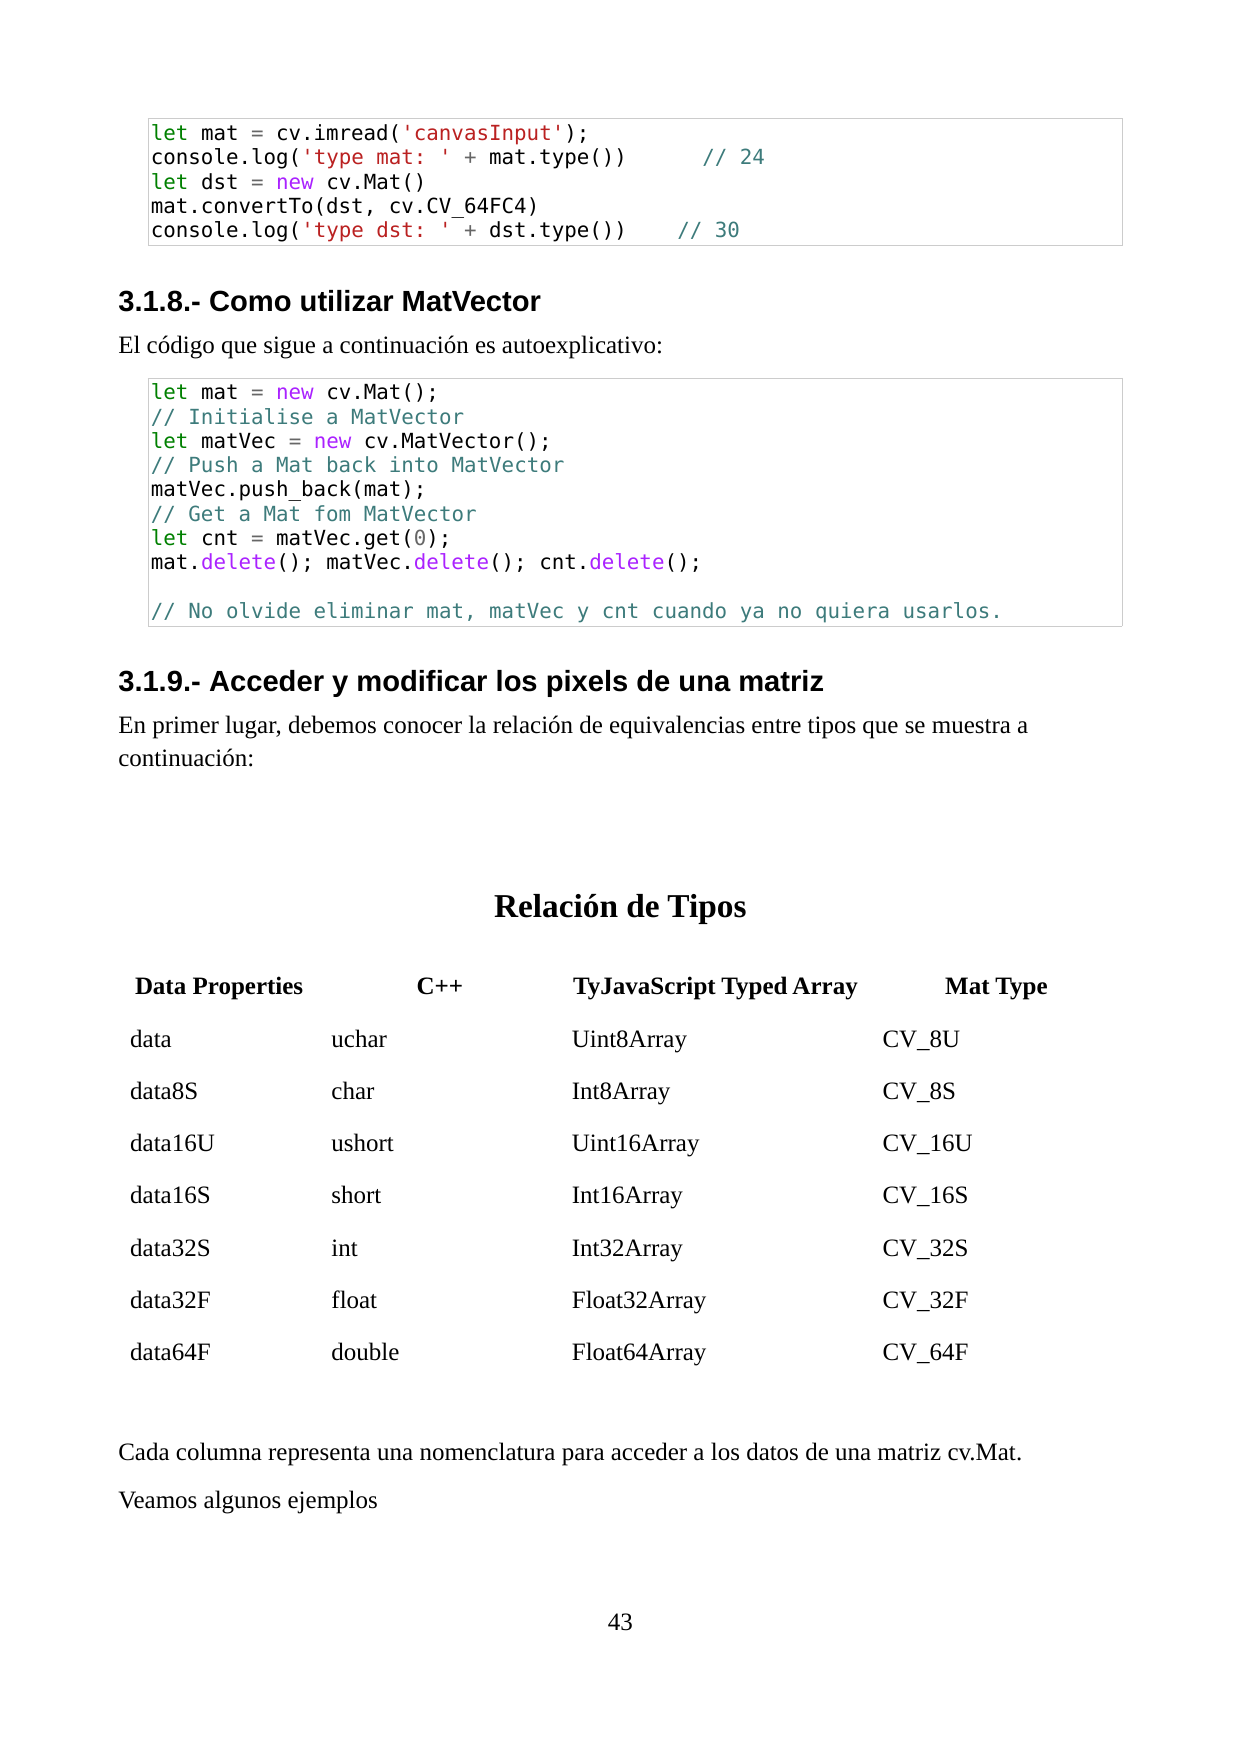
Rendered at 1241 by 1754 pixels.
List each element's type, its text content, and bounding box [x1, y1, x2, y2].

table_cell CV_32F [870, 1273, 1122, 1326]
table_cell data32F [118, 1273, 319, 1326]
table_cell Int16Array [560, 1169, 870, 1221]
subtitle Como utilizar MatVector [118, 284, 1122, 317]
table_cell int [320, 1221, 560, 1273]
table_cell Int32Array [560, 1221, 870, 1273]
text let matVec = new cv.MatVector(); [149, 426, 1122, 450]
table_cell data8S [118, 1064, 319, 1116]
text En primer lugar, debemos conocer la relación de equivalencias entre tipos que se muestra a continuación: [118, 710, 1122, 772]
text El código que sigue a continuación es autoexplicativo: [118, 330, 1122, 358]
subtitle Acceder y modificar los pixels de una matriz [118, 664, 1122, 698]
text matVec.push_back(mat); [149, 474, 1122, 499]
table_header Relación de Tipos [118, 850, 1122, 959]
text Cada columna representa una nomenclatura para acceder a los datos de una matriz cv.Mat. [118, 1437, 1122, 1466]
table_cell CV_8S [870, 1064, 1122, 1116]
text let mat = new cv.Mat(); [149, 379, 1122, 402]
text mat.delete(); matVec.delete(); cnt.delete(); [149, 547, 1122, 574]
text mat.convertTo(dst, cv.CV_64FC4) [149, 191, 1122, 215]
table_cell char [320, 1064, 560, 1116]
table_cell CV_8U [870, 1012, 1122, 1064]
table_cell data16S [118, 1169, 319, 1221]
text // Initialise a MatVector [149, 402, 1122, 426]
text // Push a Mat back into MatVector [149, 450, 1122, 474]
text let cnt = matVec.get(0); [149, 523, 1122, 547]
table_cell data16U [118, 1116, 319, 1169]
table_cell float [320, 1273, 560, 1326]
table_cell Mat Type [870, 960, 1122, 1012]
table_cell Float64Array [560, 1326, 870, 1378]
table_cell Uint16Array [560, 1116, 870, 1169]
table_cell ushort [320, 1116, 560, 1169]
table_cell CV_32S [870, 1221, 1122, 1273]
table_cell short [320, 1169, 560, 1221]
table_cell uchar [320, 1012, 560, 1064]
table_cell CV_64F [870, 1326, 1122, 1378]
table_cell CV_16S [870, 1169, 1122, 1221]
text console.log('type mat: ' + mat.type()) // 24 [149, 142, 1122, 167]
table_cell data32S [118, 1221, 319, 1273]
text // Get a Mat fom MatVector [149, 499, 1122, 523]
table_cell data [118, 1012, 319, 1064]
table_cell double [320, 1326, 560, 1378]
table_cell TyJavaScript Typed Array [560, 960, 870, 1012]
text console.log('type dst: ' + dst.type()) // 30 [149, 215, 1122, 245]
text Veamos algunos ejemplos [118, 1485, 1122, 1514]
text let dst = new cv.Mat() [149, 167, 1122, 191]
table_cell Data Properties [118, 960, 319, 1012]
text // No olvide eliminar mat, matVec y cnt cuando ya no quiera usarlos. [149, 596, 1122, 626]
table_cell Float32Array [560, 1273, 870, 1326]
table_cell Uint8Array [560, 1012, 870, 1064]
table_cell data64F [118, 1326, 319, 1378]
table_cell Int8Array [560, 1064, 870, 1116]
table_cell C++ [320, 960, 560, 1012]
text let mat = cv.imread('canvasInput'); [149, 119, 1122, 142]
table_cell CV_16U [870, 1116, 1122, 1169]
